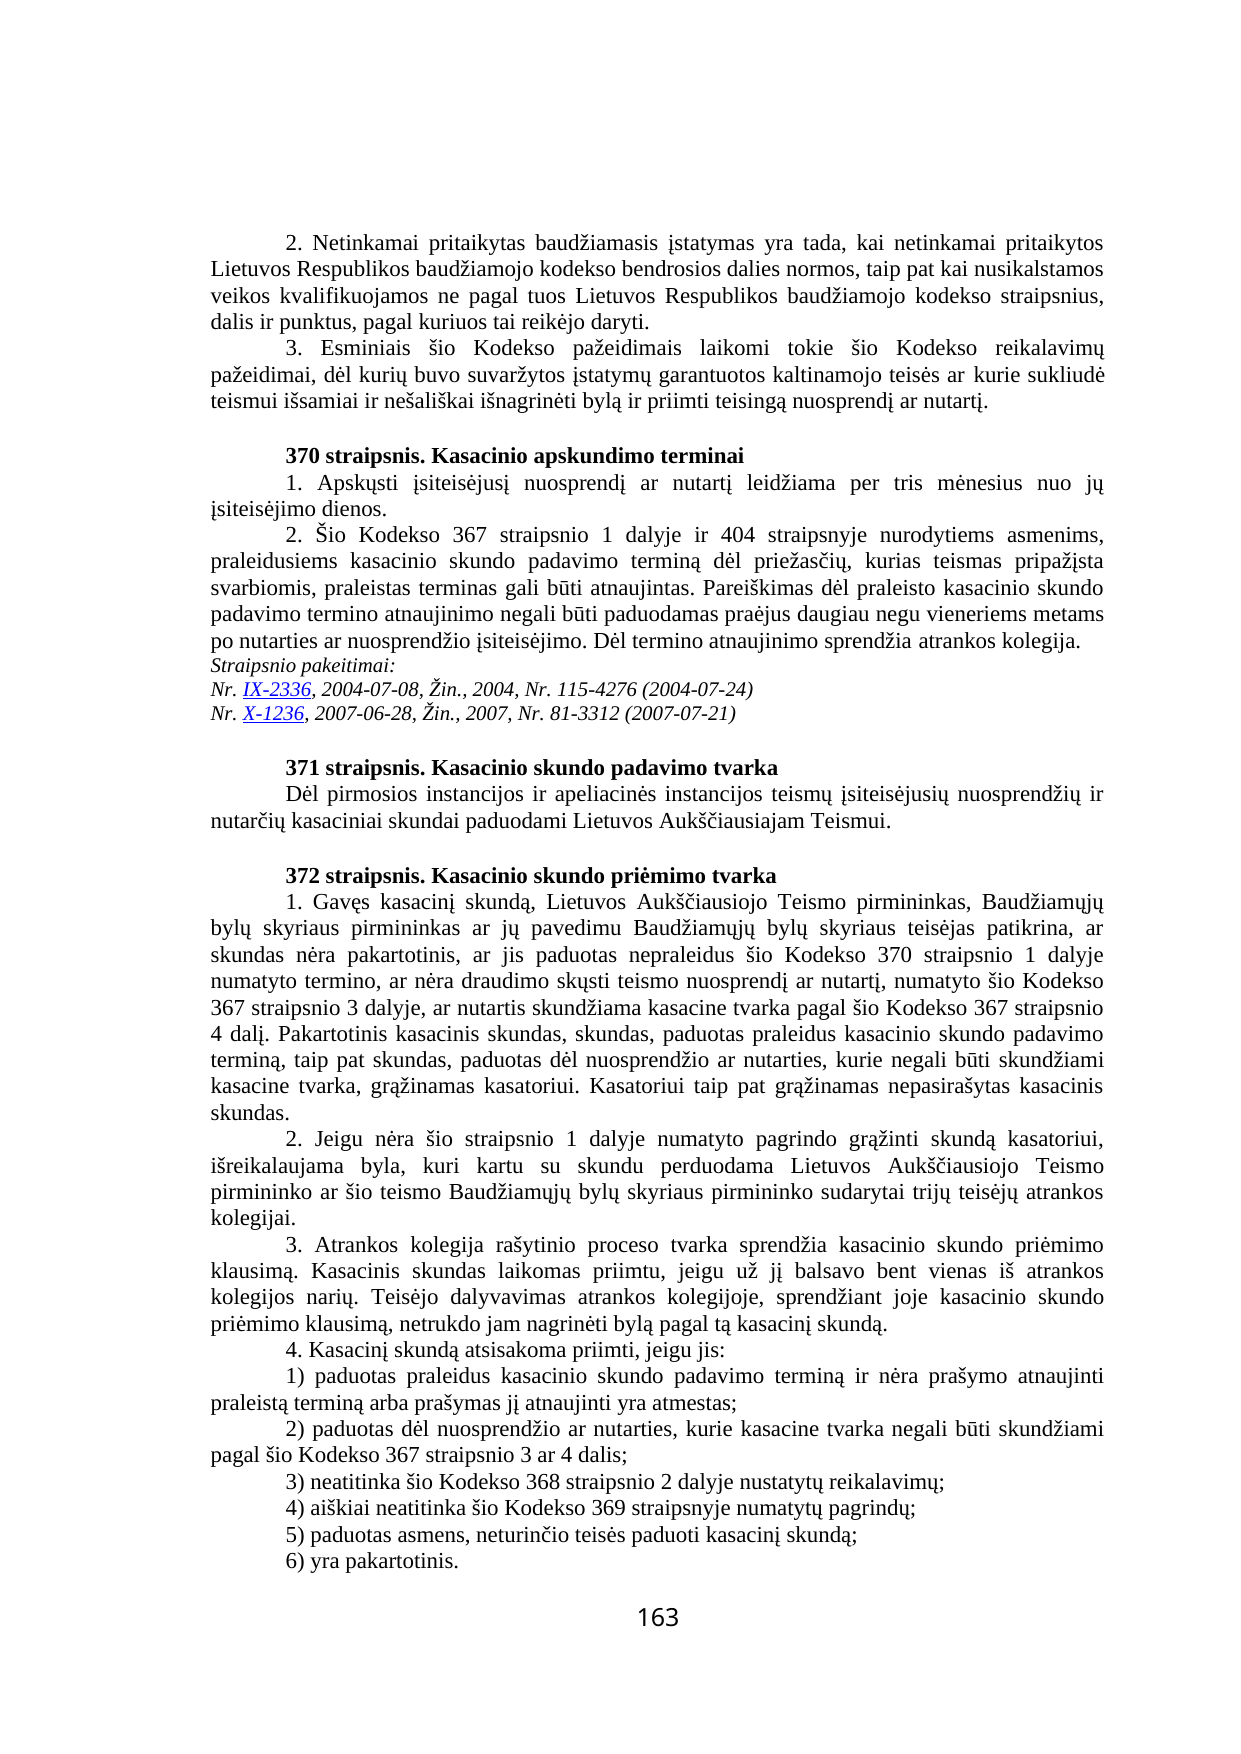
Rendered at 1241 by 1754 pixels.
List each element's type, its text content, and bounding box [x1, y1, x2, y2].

text 1. Apskųsti įsiteisėjusį nuosprendį ar nutartį leidžiama per tris mėnesius nuo jų įsiteisėjimo dienos. [210, 468, 1105, 521]
text Nr. X-1236, 2007-06-28, Žin., 2007, Nr. 81-3312 (2007-07-21) [210, 701, 1105, 725]
text Dėl pirmosios instancijos ir apeliacinės instancijos teismų įsiteisėjusių nuosprendžių ir nutarčių kasaciniai skundai paduodami Lietuvos Aukščiausiajam Teismui. [210, 780, 1105, 833]
text 370 straipsnis. Kasacinio apskundimo terminai [210, 442, 1105, 468]
text Nr. IX-2336, 2004-07-08, Žin., 2004, Nr. 115-4276 (2004-07-24) [210, 677, 1105, 701]
text 2. Šio Kodekso 367 straipsnio 1 dalyje ir 404 straipsnyje nurodytiems asmenims, praleidusiems kasacinio skundo padavimo terminą dėl priežasčių, kurias teismas pripažįsta svarbiomis, praleistas terminas gali būti atnaujintas. Pareiškimas dėl praleisto kasacinio skundo padavimo termino atnaujinimo negali būti paduodamas praėjus daugiau negu vieneriems metams po nutarties ar nuosprendžio įsiteisėjimo. Dėl termino atnaujinimo sprendžia atrankos kolegija. [210, 521, 1105, 653]
text 371 straipsnis. Kasacinio skundo padavimo tvarka [210, 754, 1105, 780]
text 2. Netinkamai pritaikytas baudžiamasis įstatymas yra tada, kai netinkamai pritaikytos Lietuvos Respublikos baudžiamojo kodekso bendrosios dalies normos, taip pat kai nusikalstamos veikos kvalifikuojamos ne pagal tuos Lietuvos Respublikos baudžiamojo kodekso straipsnius, dalis ir punktus, pagal kuriuos tai reikėjo daryti. [210, 229, 1105, 334]
text 4) aiškiai neatitinka šio Kodekso 369 straipsnyje numatytų pagrindų; [210, 1494, 1105, 1521]
text 3. Atrankos kolegija rašytinio proceso tvarka sprendžia kasacinio skundo priėmimo klausimą. Kasacinis skundas laikomas priimtu, jeigu už jį balsavo bent vienas iš atrankos kolegijos narių. Teisėjo dalyvavimas atrankos kolegijoje, sprendžiant joje kasacinio skundo priėmimo klausimą, netrukdo jam nagrinėti bylą pagal tą kasacinį skundą. [210, 1231, 1105, 1336]
text 2. Jeigu nėra šio straipsnio 1 dalyje numatyto pagrindo grąžinti skundą kasatoriui, išreikalaujama byla, kuri kartu su skundu perduodama Lietuvos Aukščiausiojo Teismo pirmininko ar šio teismo Baudžiamųjų bylų skyriaus pirmininko sudarytai trijų teisėjų atrankos kolegijai. [210, 1125, 1105, 1231]
text 3) neatitinka šio Kodekso 368 straipsnio 2 dalyje nustatytų reikalavimų; [210, 1468, 1105, 1494]
text 372 straipsnis. Kasacinio skundo priėmimo tvarka [210, 862, 1105, 888]
text 5) paduotas asmens, neturinčio teisės paduoti kasacinį skundą; [210, 1521, 1105, 1547]
text 1. Gavęs kasacinį skundą, Lietuvos Aukščiausiojo Teismo pirmininkas, Baudžiamųjų bylų skyriaus pirmininkas ar jų pavedimu Baudžiamųjų bylų skyriaus teisėjas patikrina, ar skundas nėra pakartotinis, ar jis paduotas nepraleidus šio Kodekso 370 straipsnio 1 dalyje numatyto termino, ar nėra draudimo skųsti teismo nuosprendį ar nutartį, numatyto šio Kodekso 367 straipsnio 3 dalyje, ar nutartis skundžiama kasacine tvarka pagal šio Kodekso 367 straipsnio 4 dalį. Pakartotinis kasacinis skundas, skundas, paduotas praleidus kasacinio skundo padavimo terminą, taip pat skundas, paduotas dėl nuosprendžio ar nutarties, kurie negali būti skundžiami kasacine tvarka, grąžinamas kasatoriui. Kasatoriui taip pat grąžinamas nepasirašytas kasacinis skundas. [210, 888, 1105, 1125]
text 3. Esminiais šio Kodekso pažeidimais laikomi tokie šio Kodekso reikalavimų pažeidimai, dėl kurių buvo suvaržytos įstatymų garantuotos kaltinamojo teisės ar kurie sukliudė teismui išsamiai ir nešališkai išnagrinėti bylą ir priimti teisingą nuosprendį ar nutartį. [210, 334, 1105, 413]
text Straipsnio pakeitimai: [210, 653, 1105, 677]
text 2) paduotas dėl nuosprendžio ar nutarties, kurie kasacine tvarka negali būti skundžiami pagal šio Kodekso 367 straipsnio 3 ar 4 dalis; [210, 1415, 1105, 1468]
text 4. Kasacinį skundą atsisakoma priimti, jeigu jis: [210, 1336, 1105, 1362]
text 1) paduotas praleidus kasacinio skundo padavimo terminą ir nėra prašymo atnaujinti praleistą terminą arba prašymas jį atnaujinti yra atmestas; [210, 1362, 1105, 1415]
text 6) yra pakartotinis. [210, 1547, 1105, 1573]
